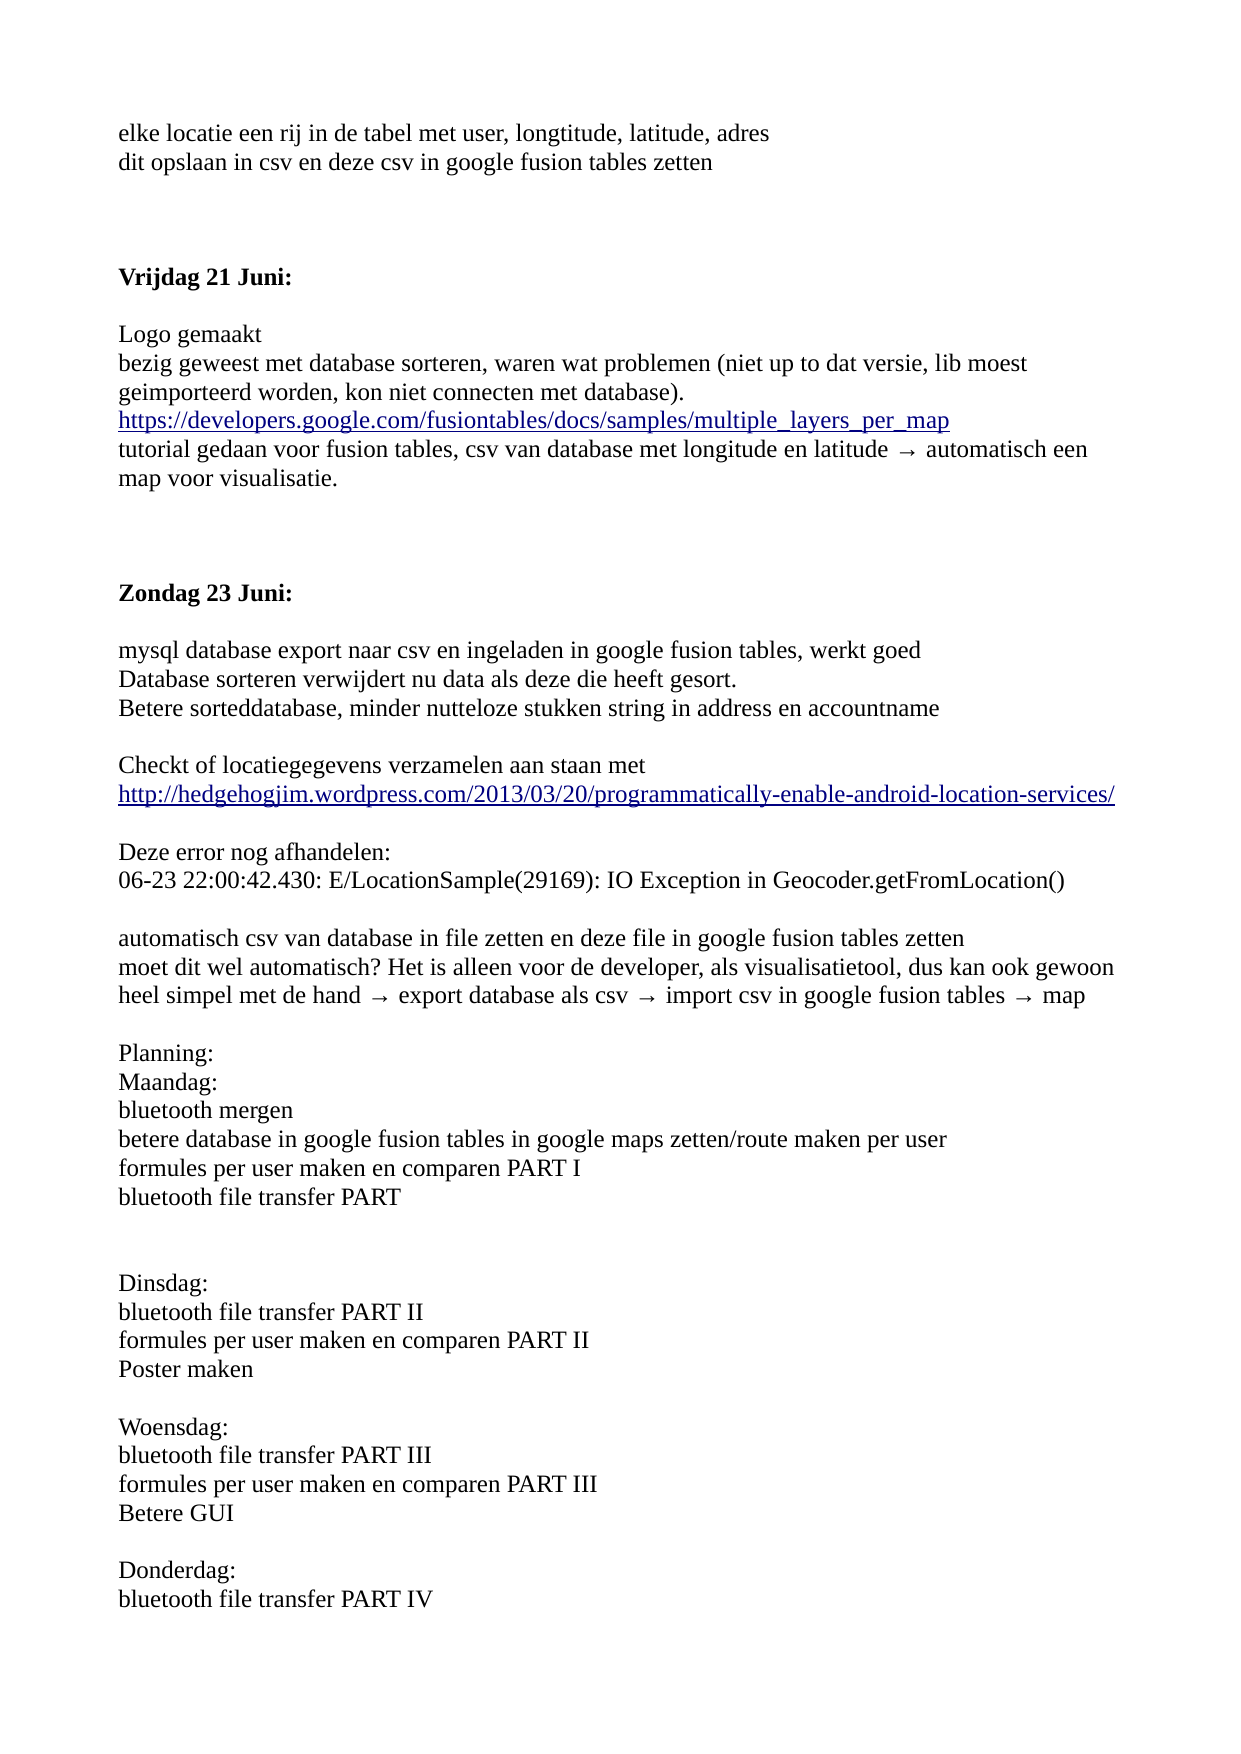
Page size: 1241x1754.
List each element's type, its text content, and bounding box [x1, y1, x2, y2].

text bluetooth file transfer PART III [118, 1441, 1122, 1469]
text bezig geweest met database sorteren, waren wat problemen (niet up to dat versie, lib moest geimporteerd worden, kon niet connecten met database). [118, 348, 1122, 406]
text Vrijdag 21 Juni: [118, 262, 1122, 291]
text elke locatie een rij in de tabel met user, longtitude, latitude, adres [118, 118, 1122, 147]
text Woensdag: [118, 1412, 1122, 1441]
text Logo gemaakt [118, 319, 1122, 348]
text Dinsdag: [118, 1268, 1122, 1297]
text bluetooth file transfer PART IV [118, 1584, 1122, 1613]
text 06-23 22:00:42.430: E/LocationSample(29169): IO Exception in Geocoder.getFromLocation() [118, 866, 1122, 894]
text bluetooth mergen [118, 1096, 1122, 1124]
text tutorial gedaan voor fusion tables, csv van database met longitude en latitude → automatisch een map voor visualisatie. [118, 434, 1122, 492]
text formules per user maken en comparen PART II [118, 1326, 1122, 1354]
text Donderdag: [118, 1556, 1122, 1584]
text mysql database export naar csv en ingeladen in google fusion tables, werkt goed [118, 636, 1122, 664]
text formules per user maken en comparen PART I [118, 1153, 1122, 1182]
text bluetooth file transfer PART II [118, 1297, 1122, 1326]
text bluetooth file transfer PART [118, 1182, 1122, 1211]
text betere database in google fusion tables in google maps zetten/route maken per user [118, 1124, 1122, 1153]
text Poster maken [118, 1354, 1122, 1383]
text Deze error nog afhandelen: [118, 837, 1122, 866]
text Checkt of locatiegegevens verzamelen aan staan met [118, 751, 1122, 779]
text Planning: [118, 1038, 1122, 1067]
text Betere GUI [118, 1498, 1122, 1527]
text formules per user maken en comparen PART III [118, 1469, 1122, 1498]
text https://developers.google.com/fusiontables/docs/samples/multiple_layers_per_map [118, 406, 1122, 434]
text Zondag 23 Juni: [118, 578, 1122, 607]
text automatisch csv van database in file zetten en deze file in google fusion tables zetten [118, 923, 1122, 952]
text Maandag: [118, 1067, 1122, 1096]
text Database sorteren verwijdert nu data als deze die heeft gesort. [118, 664, 1122, 693]
text moet dit wel automatisch? Het is alleen voor de developer, als visualisatietool, dus kan ook gewoon heel simpel met de hand → export database als csv → import csv in google fusion tables → map [118, 952, 1122, 1009]
text dit opslaan in csv en deze csv in google fusion tables zetten [118, 147, 1122, 176]
text http://hedgehogjim.wordpress.com/2013/03/20/programmatically-enable-android-location-services/ [118, 779, 1122, 808]
text Betere sorteddatabase, minder nutteloze stukken string in address en accountname [118, 693, 1122, 722]
